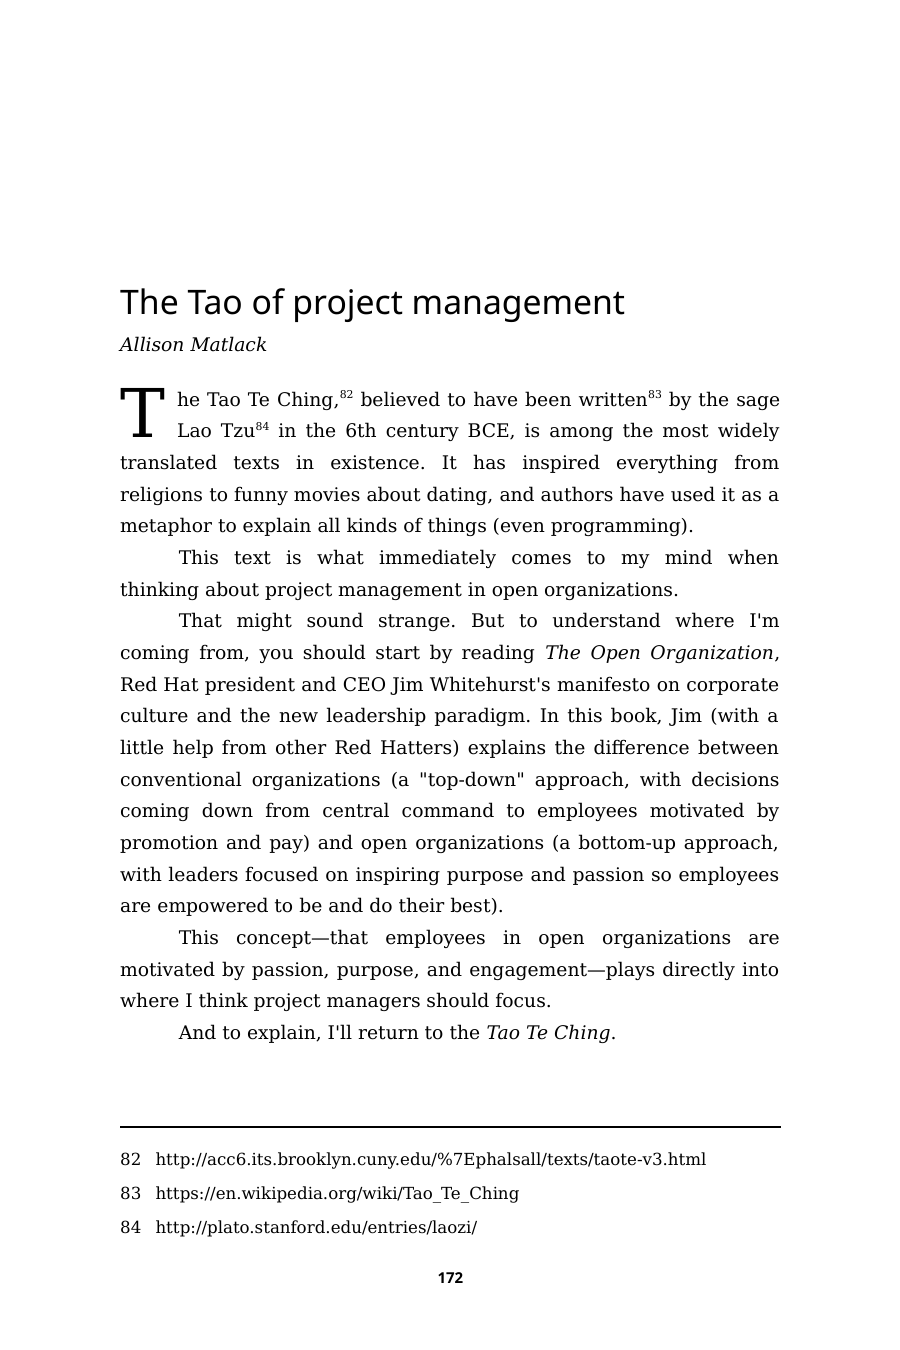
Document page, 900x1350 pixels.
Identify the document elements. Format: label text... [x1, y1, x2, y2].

text This concept—that employees in open organizations are motivated by passion, purpose, and engagement—plays directly into where I think project managers should focus. [120, 927, 780, 1012]
text http://plato.stanford.edu/entries/laozi/ [120, 1218, 780, 1237]
text Allison Matlack [120, 334, 780, 356]
text The Tao Te Ching, believed to have been written by the sage Lao Tzu in the 6th century BCE, is among the most widely translated texts in existence. It has inspired everything from religions to funny movies about dating, and authors have used it as a metaphor to explain all kinds of things (even programming). [120, 389, 780, 537]
text https://en.wikipedia.org/wiki/Tao_Te_Ching [120, 1184, 780, 1203]
text http://acc6.its.brooklyn.cuny.edu/%7Ephalsall/texts/taote-v3.html [120, 1149, 780, 1169]
text And to explain, I'll return to the Tao Te Ching. [120, 1022, 780, 1044]
text This text is what immediately comes to my mind when thinking about project management in open organizations. [120, 547, 780, 601]
subtitle The Tao of project management [120, 283, 780, 322]
text That might sound strange. But to understand where I'm coming from, you should start by reading The Open Organization, Red Hat president and CEO Jim Whitehurst's manifesto on corporate culture and the new leadership paradigm. In this book, Jim (with a little help from other Red Hatters) explains the difference between conventional organizations (a "top-down" approach, with decisions coming down from central command to employees motivated by promotion and pay) and open organizations (a bottom-up approach, with leaders focused on inspiring purpose and passion so employees are empowered to be and do their best). [120, 610, 780, 917]
